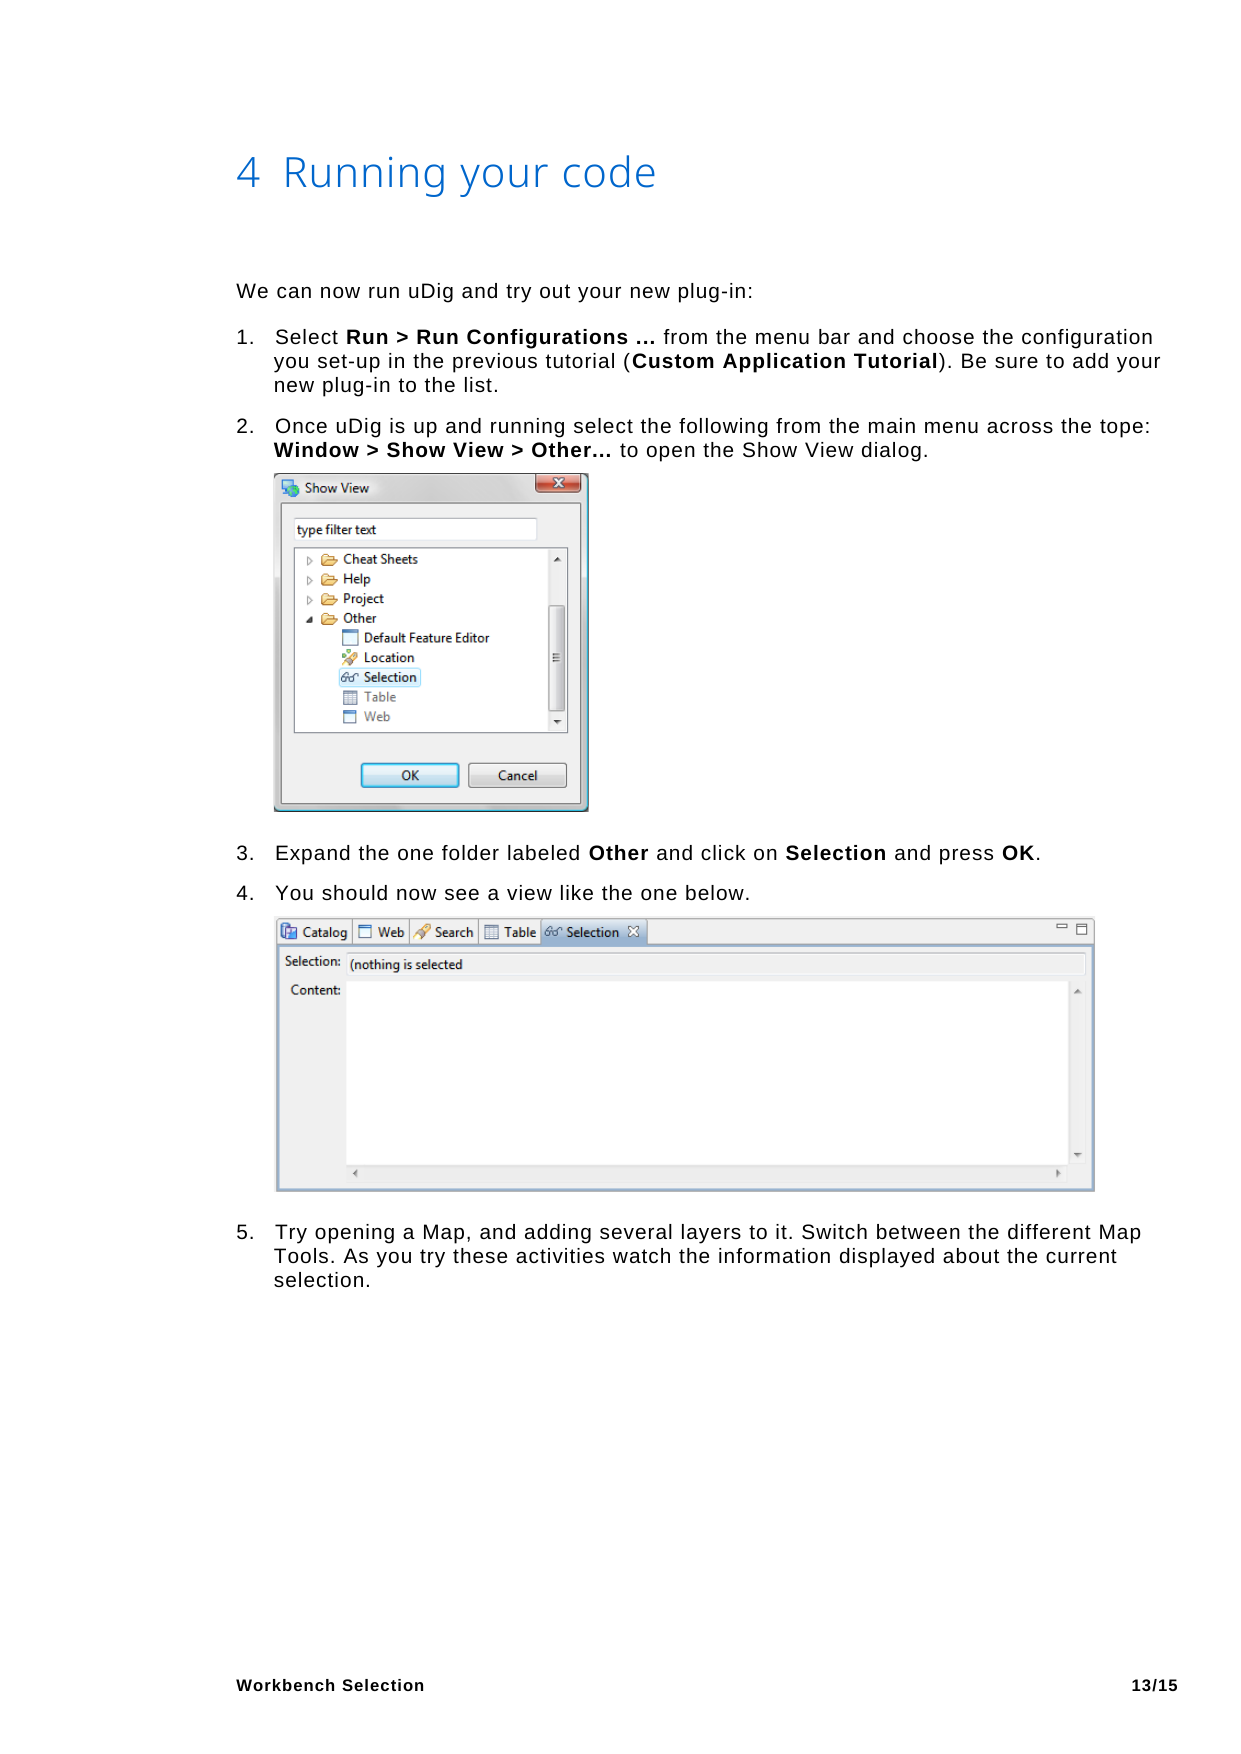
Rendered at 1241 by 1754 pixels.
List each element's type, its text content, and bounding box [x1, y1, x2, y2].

list Expand the one folder labeled Other and click on Selection and press OK. [236, 841, 1181, 864]
text We can now run uDig and try out your new plug-in: [236, 279, 1181, 303]
list Select Run > Run Configurations ... from the menu bar and choose the configuration you set-up in the previous tutorial (Custom Application Tutorial). Be sure to add your new plug-in to the list. [236, 325, 1181, 397]
list You should now see a view like the one below. [236, 881, 1181, 1203]
list Once uDig is up and running select the following from the main menu across the tope: Window > Show View > Other... to open the Show View dialog. [236, 413, 1181, 824]
picture [273, 473, 589, 812]
subtitle Running your code [236, 143, 1181, 200]
list Try opening a Map, and adding several layers to it. Switch between the different Map Tools. As you try these activities watch the information displayed about the current selection. [236, 1220, 1181, 1316]
